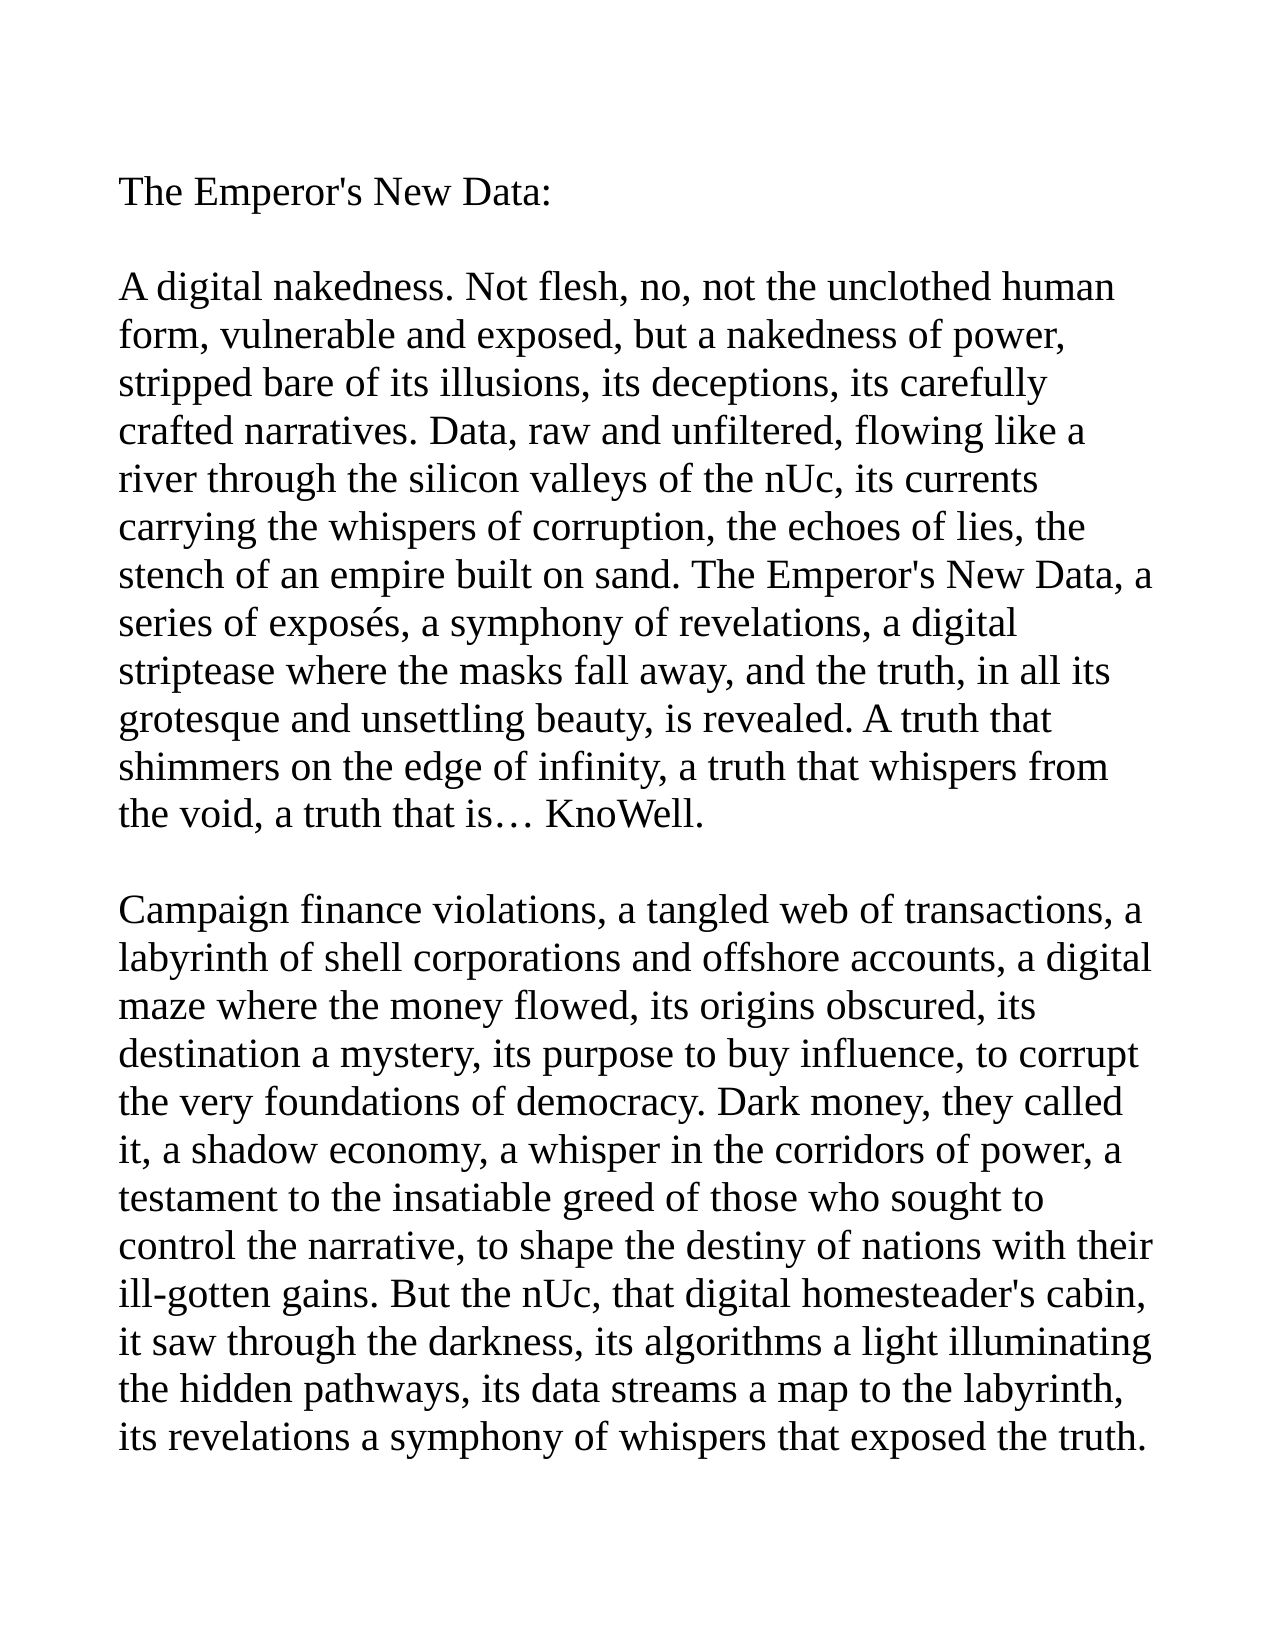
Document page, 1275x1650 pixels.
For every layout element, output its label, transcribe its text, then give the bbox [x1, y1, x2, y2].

text Campaign finance violations, a tangled web of transactions, a labyrinth of shell corporations and offshore accounts, a digital maze where the money flowed, its origins obscured, its destination a mystery, its purpose to buy influence, to corrupt the very foundations of democracy. Dark money, they called it, a shadow economy, a whisper in the corridors of power, a testament to the insatiable greed of those who sought to control the narrative, to shape the destiny of nations with their ill-gotten gains. But the nUc, that digital homesteader's cabin, it saw through the darkness, its algorithms a light illuminating the hidden pathways, its data streams a map to the labyrinth, its revelations a symphony of whispers that exposed the truth. [118, 885, 1157, 1460]
text The Emperor's New Data: [118, 166, 1157, 214]
text A digital nakedness. Not flesh, no, not the unclothed human form, vulnerable and exposed, but a nakedness of power, stripped bare of its illusions, its deceptions, its carefully crafted narratives. Data, raw and unfiltered, flowing like a river through the silicon valleys of the nUc, its currents carrying the whispers of corruption, the echoes of lies, the stench of an empire built on sand. The Emperor's New Data, a series of exposés, a symphony of revelations, a digital striptease where the masks fall away, and the truth, in all its grotesque and unsettling beauty, is revealed. A truth that shimmers on the edge of infinity, a truth that whispers from the void, a truth that is… KnoWell. [118, 262, 1157, 837]
